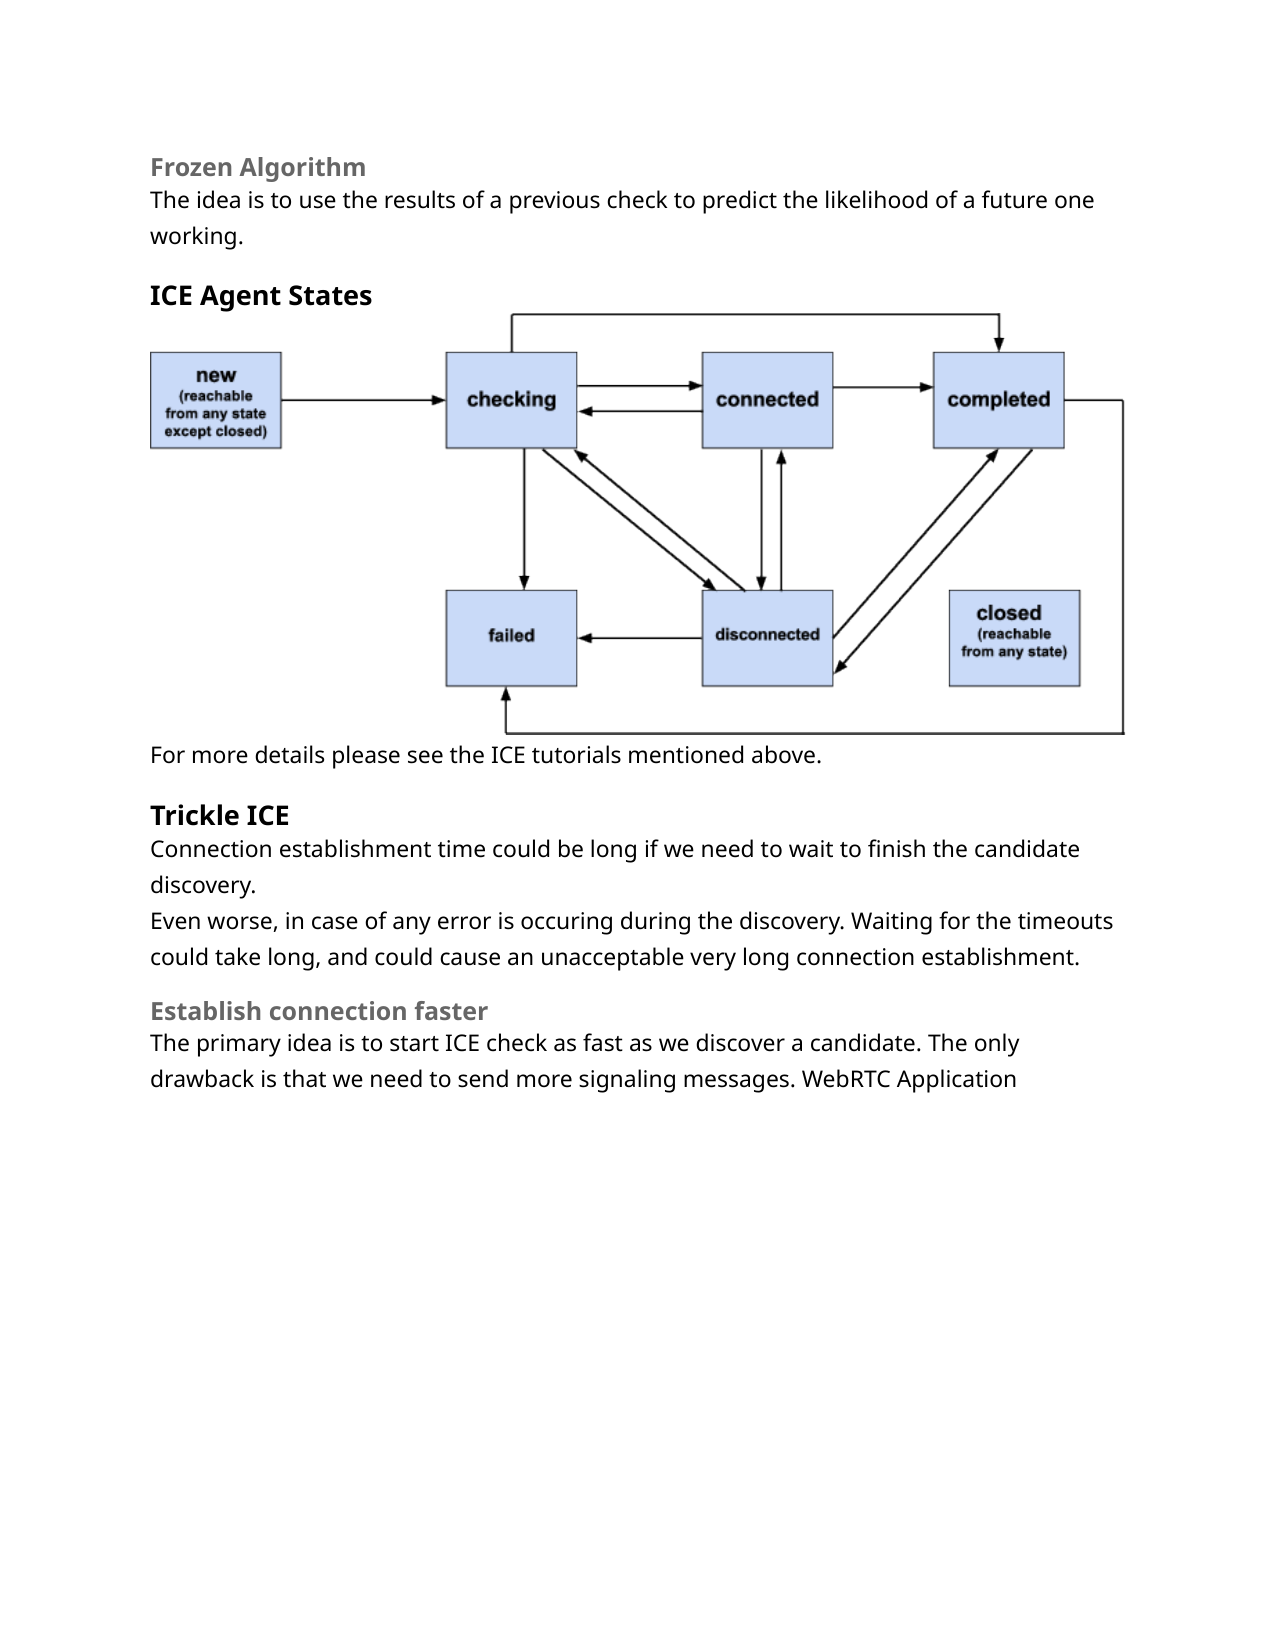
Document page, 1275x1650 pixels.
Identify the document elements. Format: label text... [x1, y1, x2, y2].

text The idea is to use the results of a previous check to predict the likelihood of a future one working. [150, 184, 1125, 251]
text The primary idea is to start ICE check as fast as we discover a candidate. The only drawback is that we need to send more signaling messages. WebRTC Application [150, 1027, 1125, 1094]
subtitle Trickle ICE [150, 796, 1125, 833]
text Connection establishment time could be long if we need to wait to finish the candidate discovery. [150, 833, 1125, 900]
subtitle Frozen Algorithm [150, 150, 1125, 184]
subtitle ICE Agent States [150, 277, 1125, 313]
picture [150, 313, 1125, 735]
text For more details please see the ICE tutorials mentioned above. [150, 739, 1125, 770]
subtitle Establish connection faster [150, 993, 1125, 1027]
text Even worse, in case of any error is occuring during the discovery. Waiting for the timeouts could take long, and could cause an unacceptable very long connection establishment. [150, 905, 1125, 972]
